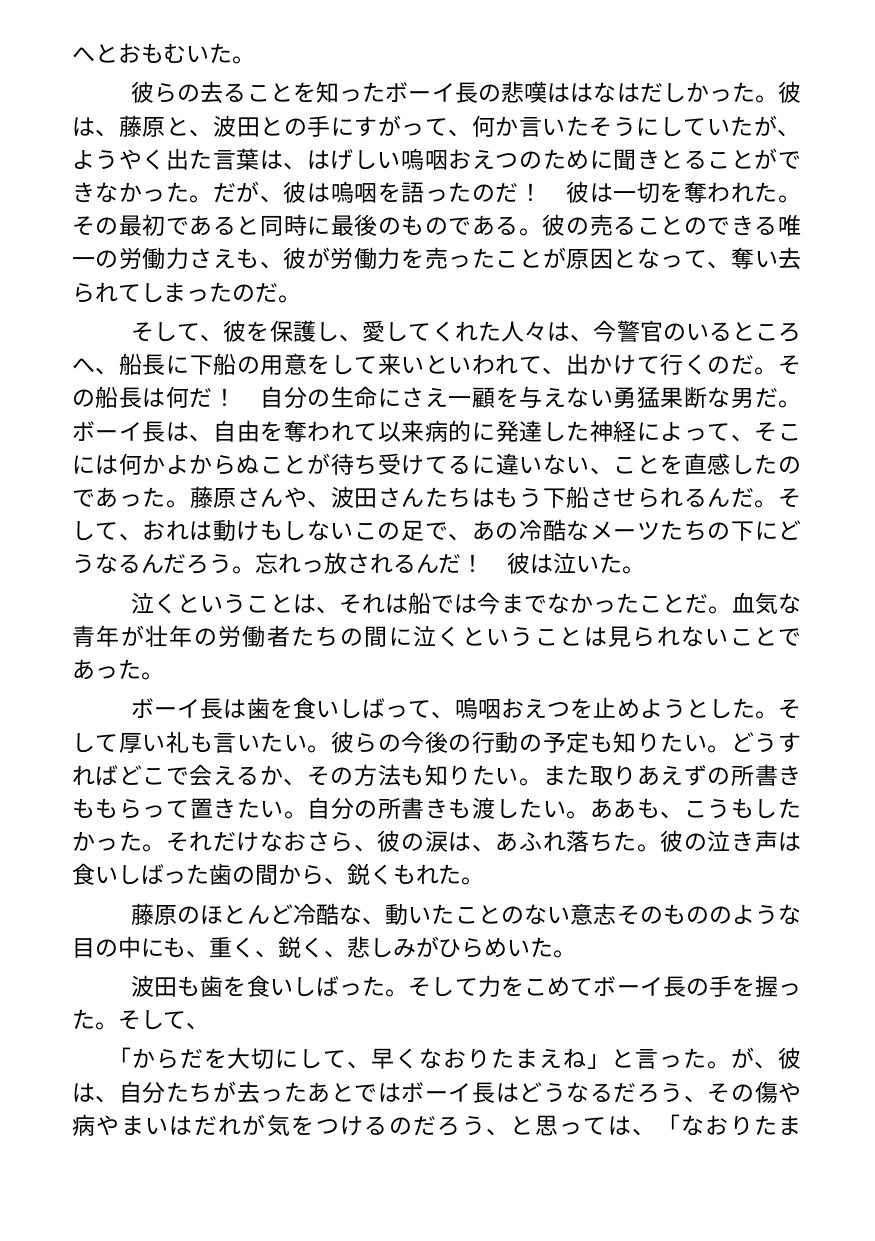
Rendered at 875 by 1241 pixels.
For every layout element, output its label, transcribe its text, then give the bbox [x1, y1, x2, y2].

text へとおもむいた。 [72, 36, 802, 69]
text 波田も歯を食いしばった。そして力をこめてボーイ長の手を握った。そして、 [72, 969, 802, 1035]
text 「からだを大切にして、早くなおりたまえね」と言った。が、彼は、自分たちが去ったあとではボーイ長はどうなるだろう、その傷や病やまいはだれが気をつけるのだろう、と思っては、「なおりたま [72, 1041, 802, 1141]
text 彼らの去ることを知ったボーイ長の悲嘆ははなはだしかった。彼は、藤原と、波田との手にすがって、何か言いたそうにしていたが、ようやく出た言葉は、はげしい嗚咽おえつのために聞きとることができなかった。だが、彼は嗚咽を語ったのだ！ 彼は一切を奪われた。その最初であると同時に最後のものである。彼の売ることのできる唯一の労働力さえも、彼が労働力を売ったことが原因となって、奪い去られてしまったのだ。 [72, 75, 802, 308]
text そして、彼を保護し、愛してくれた人々は、今警官のいるところへ、船長に下船の用意をして来いといわれて、出かけて行くのだ。その船長は何だ！ 自分の生命にさえ一顧を与えない勇猛果断な男だ。ボーイ長は、自由を奪われて以来病的に発達した神経によって、そこには何かよからぬことが待ち受けてるに違いない、ことを直感したのであった。藤原さんや、波田さんたちはもう下船させられるんだ。そして、おれは動けもしないこの足で、あの冷酷なメーツたちの下にどうなるんだろう。忘れっ放されるんだ！ 彼は泣いた。 [72, 314, 802, 579]
text 泣くということは、それは船では今までなかったことだ。血気な青年が壮年の労働者たちの間に泣くということは見られないことであった。 [72, 586, 802, 685]
text 藤原のほとんど冷酷な、動いたことのない意志そのもののような目の中にも、重く、鋭く、悲しみがひらめいた。 [72, 896, 802, 963]
text ボーイ長は歯を食いしばって、嗚咽おえつを止めようとした。そして厚い礼も言いたい。彼らの今後の行動の予定も知りたい。どうすればどこで会えるか、その方法も知りたい。また取りあえずの所書きももらって置きたい。自分の所書きも渡したい。ああも、こうもしたかった。それだけなおさら、彼の涙は、あふれ落ちた。彼の泣き声は食いしばった歯の間から、鋭くもれた。 [72, 691, 802, 891]
